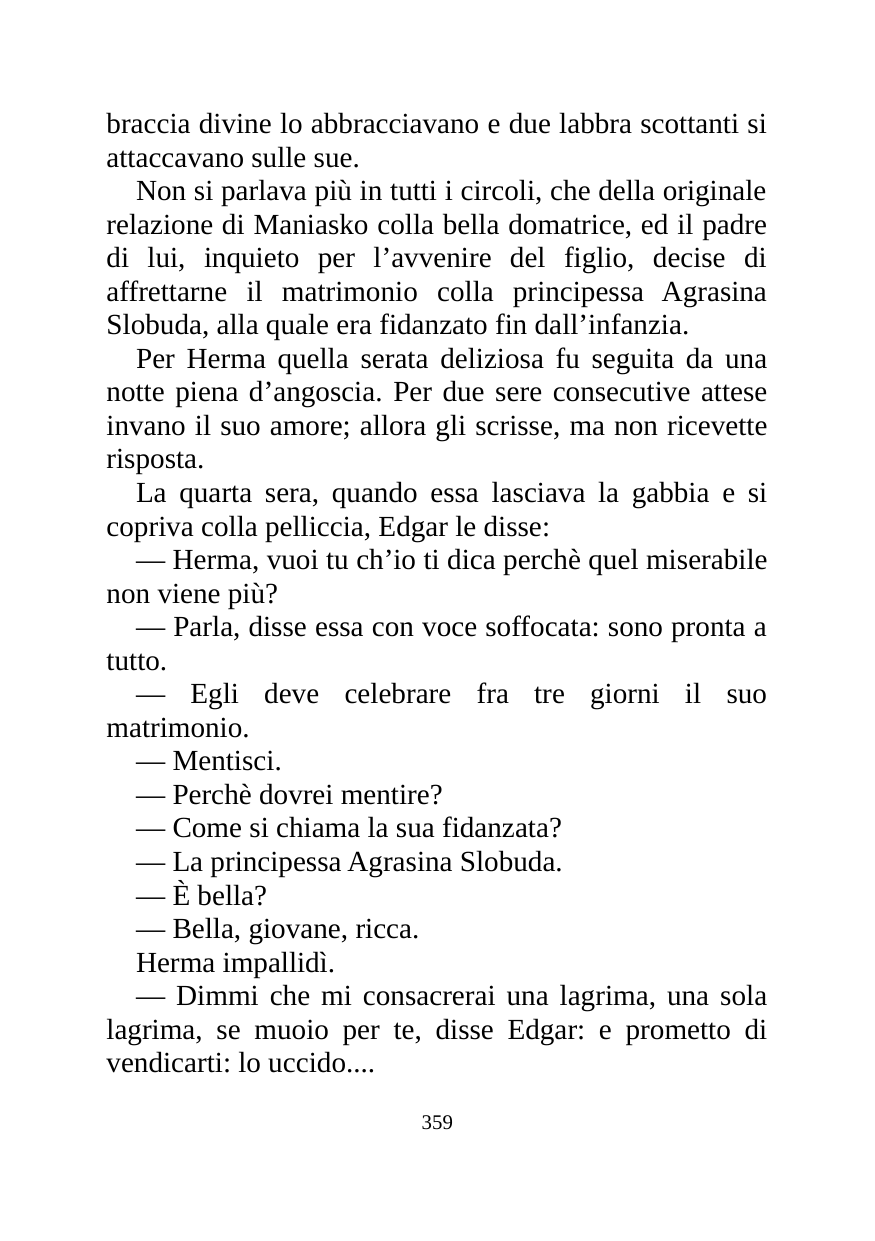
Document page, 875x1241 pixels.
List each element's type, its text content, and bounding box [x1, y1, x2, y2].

text — Dimmi che mi consacrerai una lagrima, una sola lagrima, se muoio per te, disse Edgar: e prometto di vendicarti: lo uccido.... [106, 978, 768, 1079]
text — È bella? [106, 878, 768, 911]
text braccia divine lo abbracciavano e due labbra scottanti si attaccavano sulle sue. [106, 106, 768, 173]
text La quarta sera, quando essa lasciava la gabbia e si copriva colla pelliccia, Edgar le disse: [106, 475, 768, 542]
text — La principessa Agrasina Slobuda. [106, 844, 768, 878]
text — Bella, giovane, ricca. [106, 911, 768, 945]
text — Perchè dovrei mentire? [106, 777, 768, 811]
text Per Herma quella serata deliziosa fu seguita da una notte piena d’angoscia. Per due sere consecutive attese invano il suo amore; allora gli scrisse, ma non ricevette risposta. [106, 341, 768, 475]
text — Herma, vuoi tu ch’io ti dica perchè quel miserabile non viene più? [106, 542, 768, 609]
text — Egli deve celebrare fra tre giorni il suo matrimonio. [106, 676, 768, 743]
text — Come si chiama la sua fidanzata? [106, 811, 768, 844]
text — Parla, disse essa con voce soffocata: sono pronta a tutto. [106, 609, 768, 676]
text Herma impallidì. [106, 945, 768, 978]
text — Mentisci. [106, 743, 768, 777]
text Non si parlava più in tutti i circoli, che della originale relazione di Maniasko colla bella domatrice, ed il padre di lui, inquieto per l’avvenire del figlio, decise di affrettarne il matrimonio colla principessa Agrasina Slobuda, alla quale era fidanzato fin dall’infanzia. [106, 173, 768, 341]
